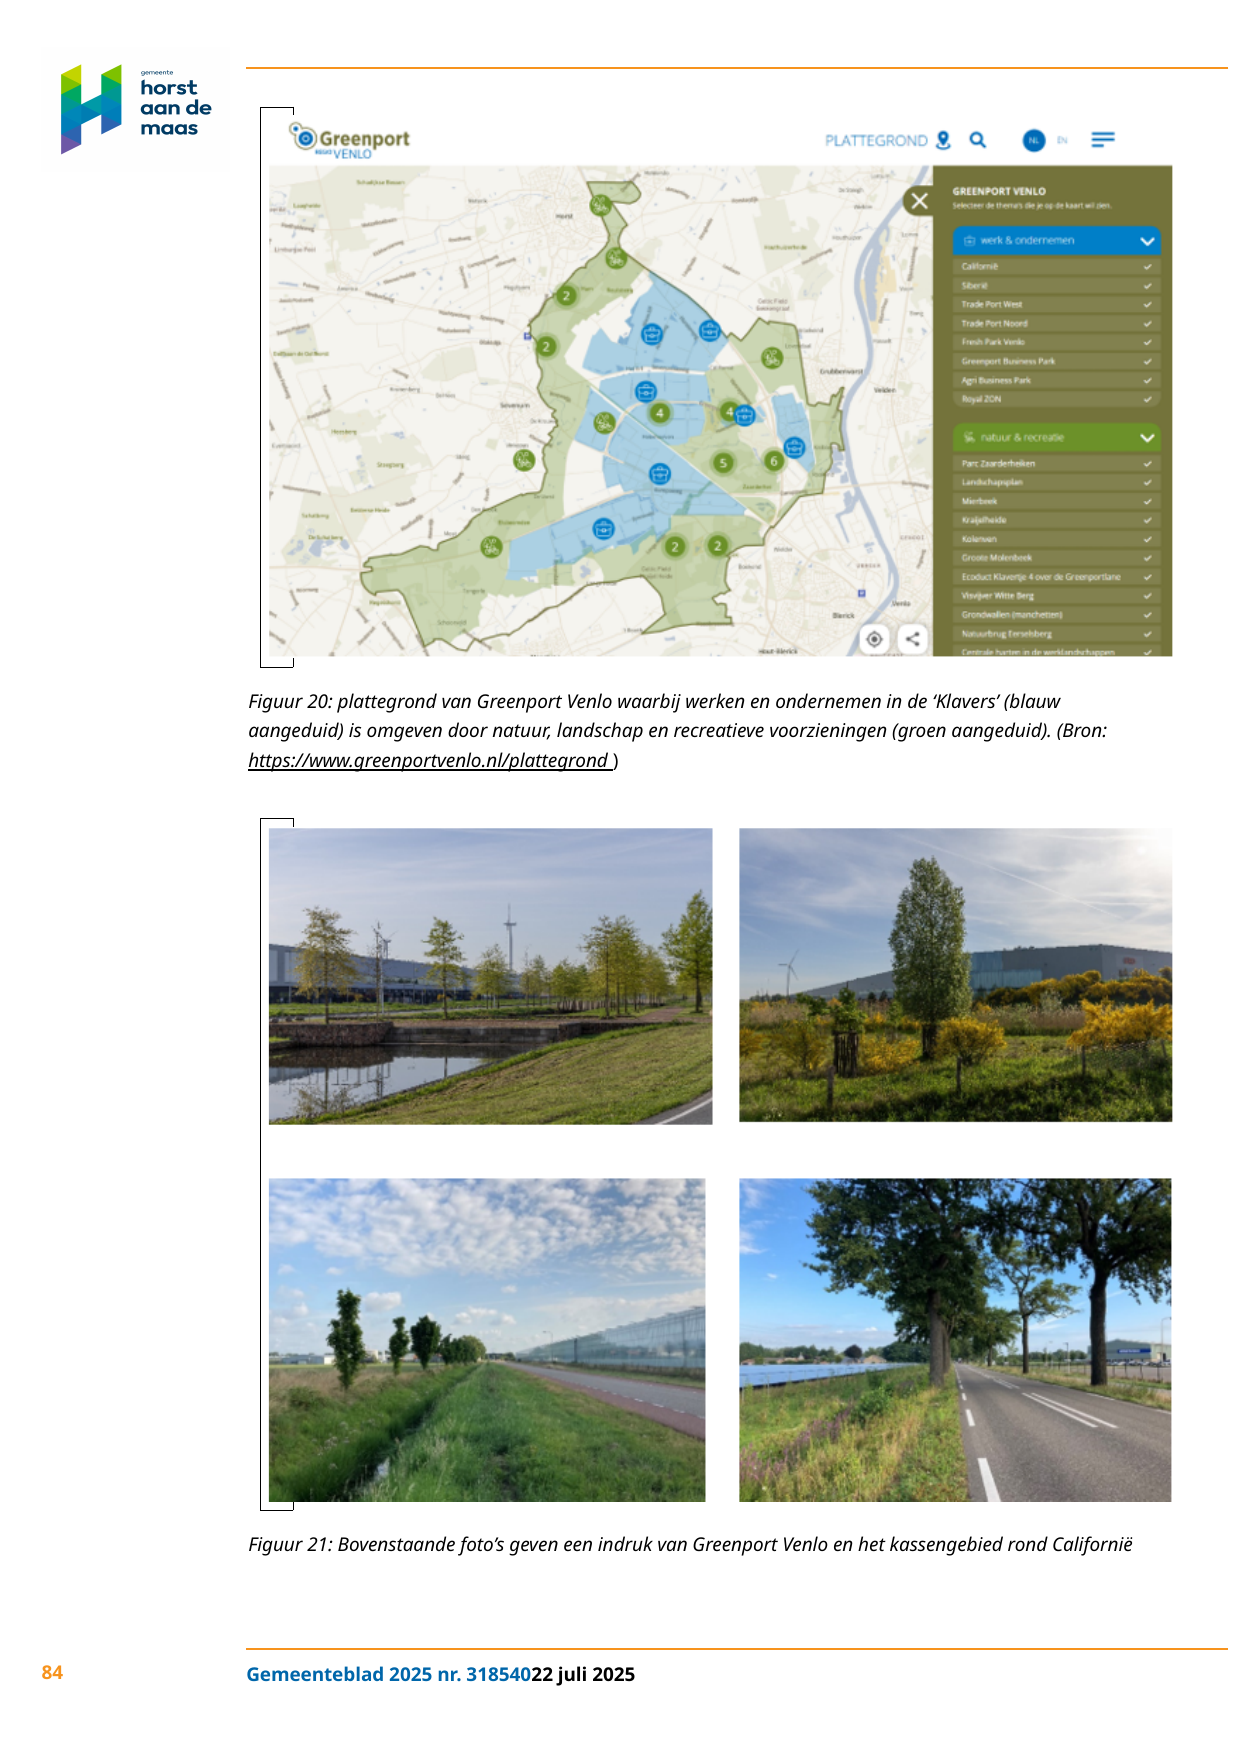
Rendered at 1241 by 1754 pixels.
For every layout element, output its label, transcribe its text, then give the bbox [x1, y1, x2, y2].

text Figuur 21: Bovenstaande foto’s geven een indruk van Greenport Venlo en het kassengebied rond Californië [248, 1531, 1152, 1557]
text Figuur 20: plattegrond van Greenport Venlo waarbij werken en ondernemen in de ‘Klavers’ (blauw aangeduid) is omgeven door natuur, landschap en recreatieve voorzieningen (groen aangeduid). (Bron: https://www.greenportvenlo.nl/plattegrond ) [248, 688, 1152, 773]
picture [268, 827, 1173, 1502]
picture [268, 115, 1173, 658]
picture [41, 47, 231, 172]
